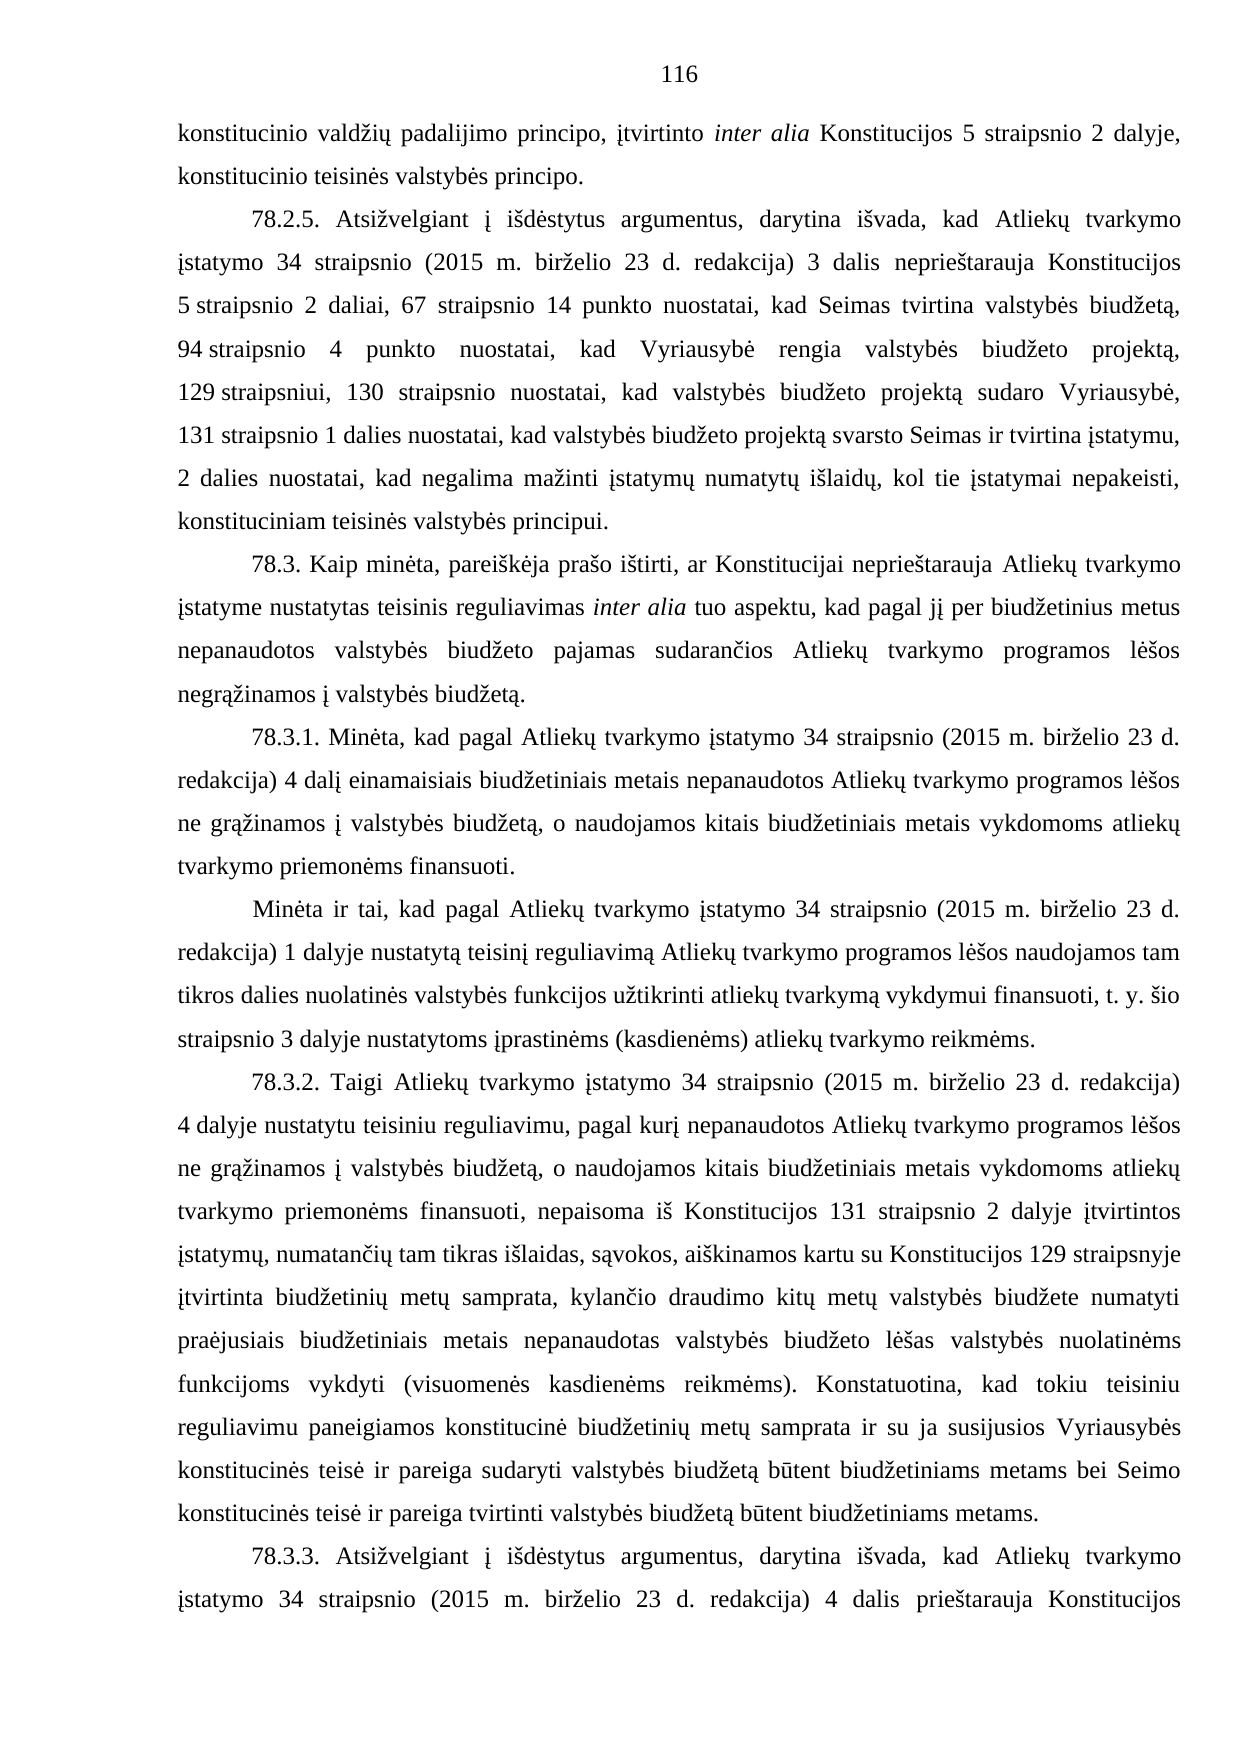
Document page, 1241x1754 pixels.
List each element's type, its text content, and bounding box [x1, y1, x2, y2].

text 78.2.5. Atsižvelgiant į išdėstytus argumentus, darytina išvada, kad Atliekų tvarkymo įstatymo 34 straipsnio (2015 m. birželio 23 d. redakcija) 3 dalis neprieštarauja Konstitucijos 5 straipsnio 2 daliai, 67 straipsnio 14 punkto nuostatai, kad Seimas tvirtina valstybės biudžetą, 94 straipsnio 4 punkto nuostatai, kad Vyriausybė rengia valstybės biudžeto projektą, 129 straipsniui, 130 straipsnio nuostatai, kad valstybės biudžeto projektą sudaro Vyriausybė, 131 straipsnio 1 dalies nuostatai, kad valstybės biudžeto projektą svarsto Seimas ir tvirtina įstatymu, 2 dalies nuostatai, kad negalima mažinti įstatymų numatytų išlaidų, kol tie įstatymai nepakeisti, konstituciniam teisinės valstybės principui. [177, 204, 1181, 535]
text konstitucinio valdžių padalijimo principo, įtvirtinto inter alia Konstitucijos 5 straipsnio 2 dalyje, konstitucinio teisinės valstybės principo. [177, 118, 1181, 190]
text 78.3.2. Taigi Atliekų tvarkymo įstatymo 34 straipsnio (2015 m. birželio 23 d. redakcija) 4 dalyje nustatytu teisiniu reguliavimu, pagal kurį nepanaudotos Atliekų tvarkymo programos lėšos ne grąžinamos į valstybės biudžetą, o naudojamos kitais biudžetiniais metais vykdomoms atliekų tvarkymo priemonėms finansuoti, nepaisoma iš Konstitucijos 131 straipsnio 2 dalyje įtvirtintos įstatymų, numatančių tam tikras išlaidas, sąvokos, aiškinamos kartu su Konstitucijos 129 straipsnyje įtvirtinta biudžetinių metų samprata, kylančio draudimo kitų metų valstybės biudžete numatyti praėjusiais biudžetiniais metais nepanaudotas valstybės biudžeto lėšas valstybės nuolatinėms funkcijoms vykdyti (visuomenės kasdienėms reikmėms). Konstatuotina, kad tokiu teisiniu reguliavimu paneigiamos konstitucinė biudžetinių metų samprata ir su ja susijusios Vyriausybės konstitucinės teisė ir pareiga sudaryti valstybės biudžetą būtent biudžetiniams metams bei Seimo konstitucinės teisė ir pareiga tvirtinti valstybės biudžetą būtent biudžetiniams metams. [177, 1067, 1181, 1527]
text Minėta ir tai, kad pagal Atliekų tvarkymo įstatymo 34 straipsnio (2015 m. birželio 23 d. redakcija) 1 dalyje nustatytą teisinį reguliavimą Atliekų tvarkymo programos lėšos naudojamos tam tikros dalies nuolatinės valstybės funkcijos užtikrinti atliekų tvarkymą vykdymui finansuoti, t. y. šio straipsnio 3 dalyje nustatytoms įprastinėms (kasdienėms) atliekų tvarkymo reikmėms. [177, 894, 1181, 1052]
text 78.3.3. Atsižvelgiant į išdėstytus argumentus, darytina išvada, kad Atliekų tvarkymo įstatymo 34 straipsnio (2015 m. birželio 23 d. redakcija) 4 dalis prieštarauja Konstitucijos [177, 1541, 1181, 1613]
text 78.3. Kaip minėta, pareiškėja prašo ištirti, ar Konstitucijai neprieštarauja Atliekų tvarkymo įstatyme nustatytas teisinis reguliavimas inter alia tuo aspektu, kad pagal jį per biudžetinius metus nepanaudotos valstybės biudžeto pajamas sudarančios Atliekų tvarkymo programos lėšos negrąžinamos į valstybės biudžetą. [177, 549, 1181, 707]
text 78.3.1. Minėta, kad pagal Atliekų tvarkymo įstatymo 34 straipsnio (2015 m. birželio 23 d. redakcija) 4 dalį einamaisiais biudžetiniais metais nepanaudotos Atliekų tvarkymo programos lėšos ne grąžinamos į valstybės biudžetą, o naudojamos kitais biudžetiniais metais vykdomoms atliekų tvarkymo priemonėms finansuoti. [177, 722, 1181, 880]
